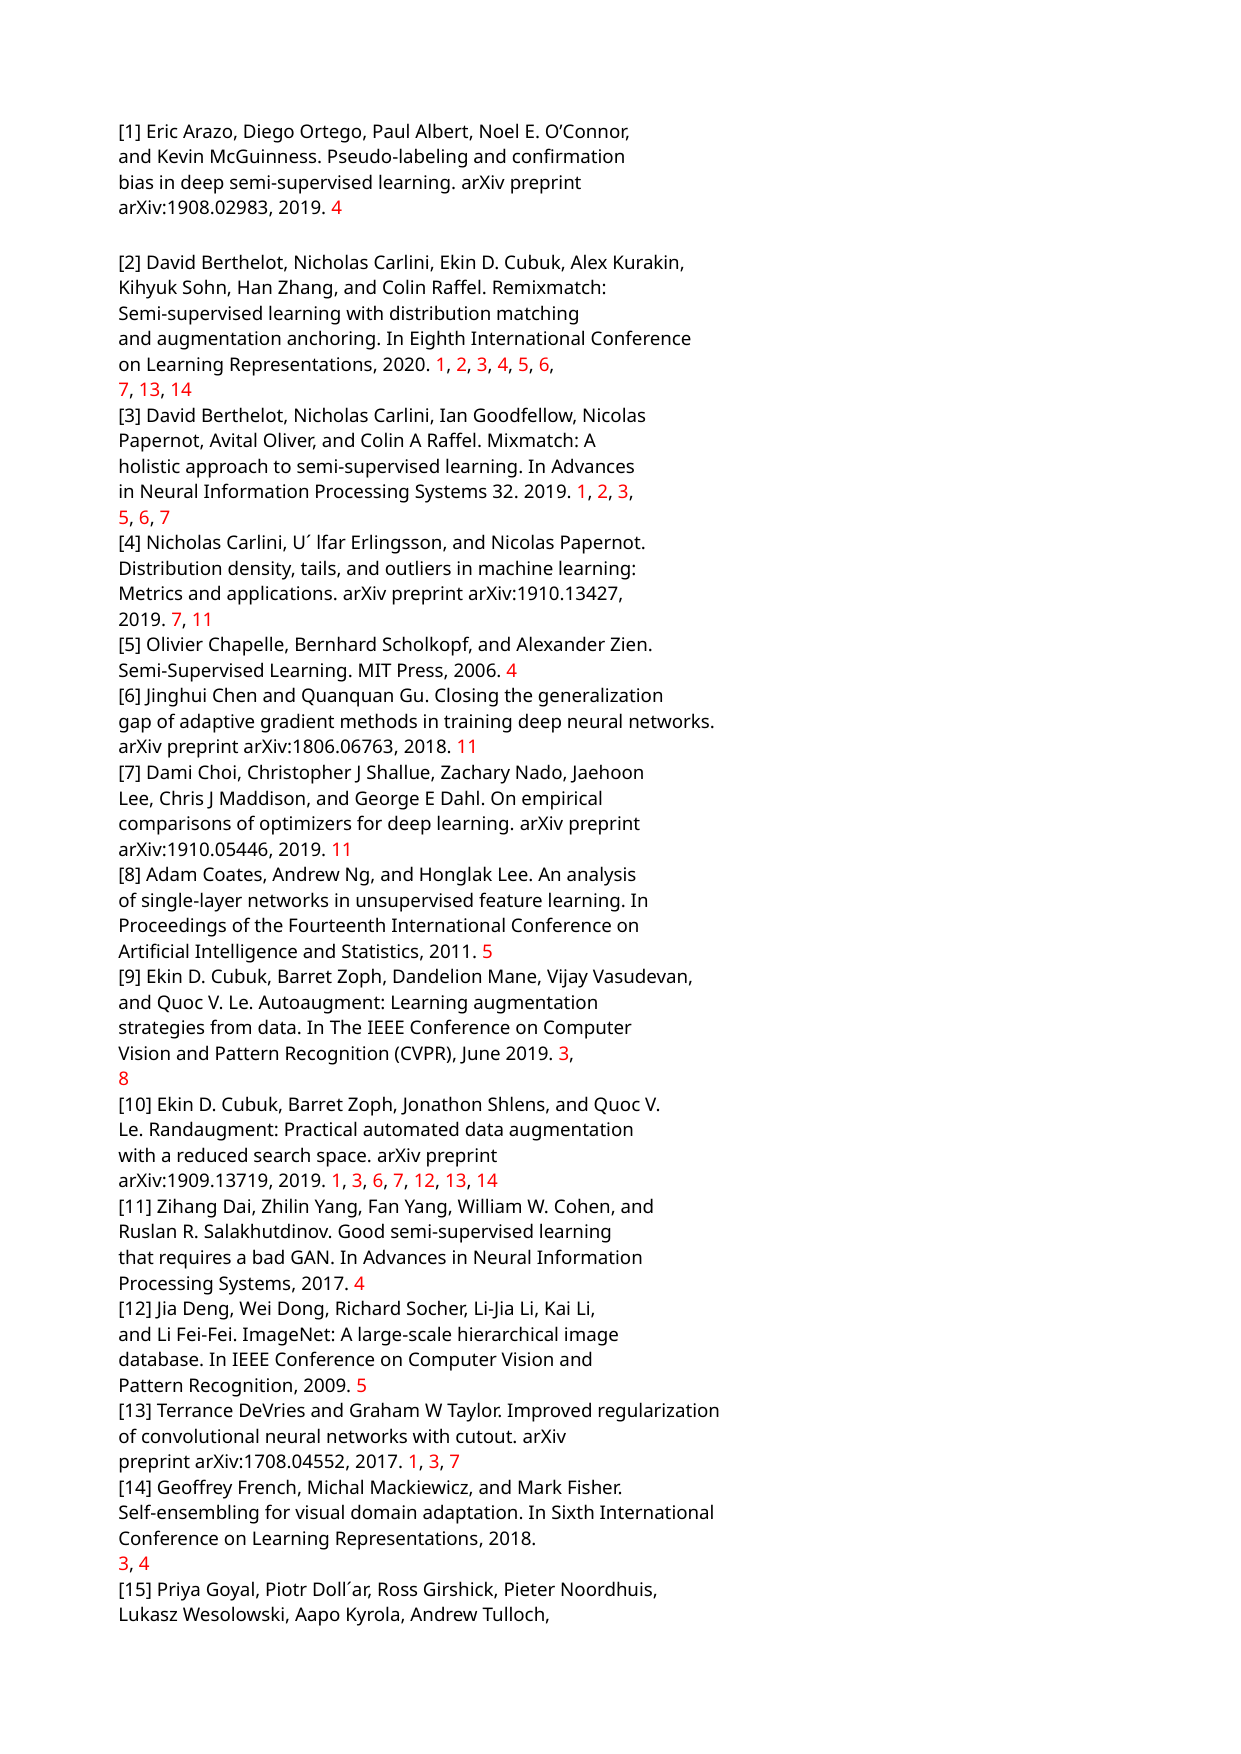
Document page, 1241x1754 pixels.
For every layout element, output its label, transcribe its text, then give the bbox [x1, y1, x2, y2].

text 2019. 7, 11 [118, 606, 1122, 632]
text 5, 6, 7 [118, 504, 1122, 530]
text arXiv:1909.13719, 2019. 1, 3, 6, 7, 12, 13, 14 [118, 1168, 1122, 1193]
text Le. Randaugment: Practical automated data augmentation [118, 1117, 1122, 1142]
text that requires a bad GAN. In Advances in Neural Information [118, 1244, 1122, 1270]
text comparisons of optimizers for deep learning. arXiv preprint [118, 810, 1122, 836]
text [15] Priya Goyal, Piotr Doll´ar, Ross Girshick, Pieter Noordhuis, [118, 1576, 1122, 1602]
text Metrics and applications. arXiv preprint arXiv:1910.13427, [118, 581, 1122, 606]
text of single-layer networks in unsupervised feature learning. In [118, 887, 1122, 912]
text Papernot, Avital Oliver, and Colin A Raffel. Mixmatch: A [118, 428, 1122, 453]
text arXiv:1908.02983, 2019. 4 [118, 195, 1122, 220]
text Pattern Recognition, 2009. 5 [118, 1372, 1122, 1397]
text [14] Geoffrey French, Michal Mackiewicz, and Mark Fisher. [118, 1474, 1122, 1499]
text Semi-supervised learning with distribution matching [118, 300, 1122, 326]
text [2] David Berthelot, Nicholas Carlini, Ekin D. Cubuk, Alex Kurakin, [118, 249, 1122, 274]
text preprint arXiv:1708.04552, 2017. 1, 3, 7 [118, 1448, 1122, 1474]
text Semi-Supervised Learning. MIT Press, 2006. 4 [118, 657, 1122, 683]
text [3] David Berthelot, Nicholas Carlini, Ian Goodfellow, Nicolas [118, 402, 1122, 428]
text on Learning Representations, 2020. 1, 2, 3, 4, 5, 6, [118, 351, 1122, 377]
text [4] Nicholas Carlini, U´ lfar Erlingsson, and Nicolas Papernot. [118, 530, 1122, 555]
text Lukasz Wesolowski, Aapo Kyrola, Andrew Tulloch, [118, 1602, 1122, 1627]
text and augmentation anchoring. In Eighth International Conference [118, 326, 1122, 351]
text 8 [118, 1066, 1122, 1091]
text [9] Ekin D. Cubuk, Barret Zoph, Dandelion Mane, Vijay Vasudevan, [118, 963, 1122, 989]
text [6] Jinghui Chen and Quanquan Gu. Closing the generalization [118, 683, 1122, 708]
text [12] Jia Deng, Wei Dong, Richard Socher, Li-Jia Li, Kai Li, [118, 1295, 1122, 1321]
text database. In IEEE Conference on Computer Vision and [118, 1346, 1122, 1372]
text [5] Olivier Chapelle, Bernhard Scholkopf, and Alexander Zien. [118, 632, 1122, 657]
text Proceedings of the Fourteenth International Conference on [118, 912, 1122, 938]
text [1] Eric Arazo, Diego Ortego, Paul Albert, Noel E. O’Connor, [118, 118, 1122, 144]
text Lee, Chris J Maddison, and George E Dahl. On empirical [118, 785, 1122, 810]
text [13] Terrance DeVries and Graham W Taylor. Improved regularization [118, 1397, 1122, 1423]
text [7] Dami Choi, Christopher J Shallue, Zachary Nado, Jaehoon [118, 759, 1122, 785]
text holistic approach to semi-supervised learning. In Advances [118, 453, 1122, 479]
text arXiv preprint arXiv:1806.06763, 2018. 11 [118, 734, 1122, 759]
text and Kevin McGuinness. Pseudo-labeling and confirmation [118, 144, 1122, 169]
text Distribution density, tails, and outliers in machine learning: [118, 555, 1122, 581]
text Vision and Pattern Recognition (CVPR), June 2019. 3, [118, 1040, 1122, 1066]
text [8] Adam Coates, Andrew Ng, and Honglak Lee. An analysis [118, 861, 1122, 887]
text and Quoc V. Le. Autoaugment: Learning augmentation [118, 989, 1122, 1014]
text Processing Systems, 2017. 4 [118, 1270, 1122, 1295]
text 7, 13, 14 [118, 377, 1122, 402]
text [11] Zihang Dai, Zhilin Yang, Fan Yang, William W. Cohen, and [118, 1193, 1122, 1219]
text and Li Fei-Fei. ImageNet: A large-scale hierarchical image [118, 1321, 1122, 1346]
text with a reduced search space. arXiv preprint [118, 1142, 1122, 1168]
text strategies from data. In The IEEE Conference on Computer [118, 1014, 1122, 1040]
text of convolutional neural networks with cutout. arXiv [118, 1423, 1122, 1448]
text Self-ensembling for visual domain adaptation. In Sixth International [118, 1499, 1122, 1525]
text Artificial Intelligence and Statistics, 2011. 5 [118, 938, 1122, 963]
text Kihyuk Sohn, Han Zhang, and Colin Raffel. Remixmatch: [118, 274, 1122, 300]
text [10] Ekin D. Cubuk, Barret Zoph, Jonathon Shlens, and Quoc V. [118, 1091, 1122, 1117]
text gap of adaptive gradient methods in training deep neural networks. [118, 708, 1122, 734]
text Ruslan R. Salakhutdinov. Good semi-supervised learning [118, 1219, 1122, 1244]
text bias in deep semi-supervised learning. arXiv preprint [118, 169, 1122, 195]
text 3, 4 [118, 1551, 1122, 1576]
text arXiv:1910.05446, 2019. 11 [118, 836, 1122, 861]
text Conference on Learning Representations, 2018. [118, 1525, 1122, 1551]
text in Neural Information Processing Systems 32. 2019. 1, 2, 3, [118, 479, 1122, 504]
